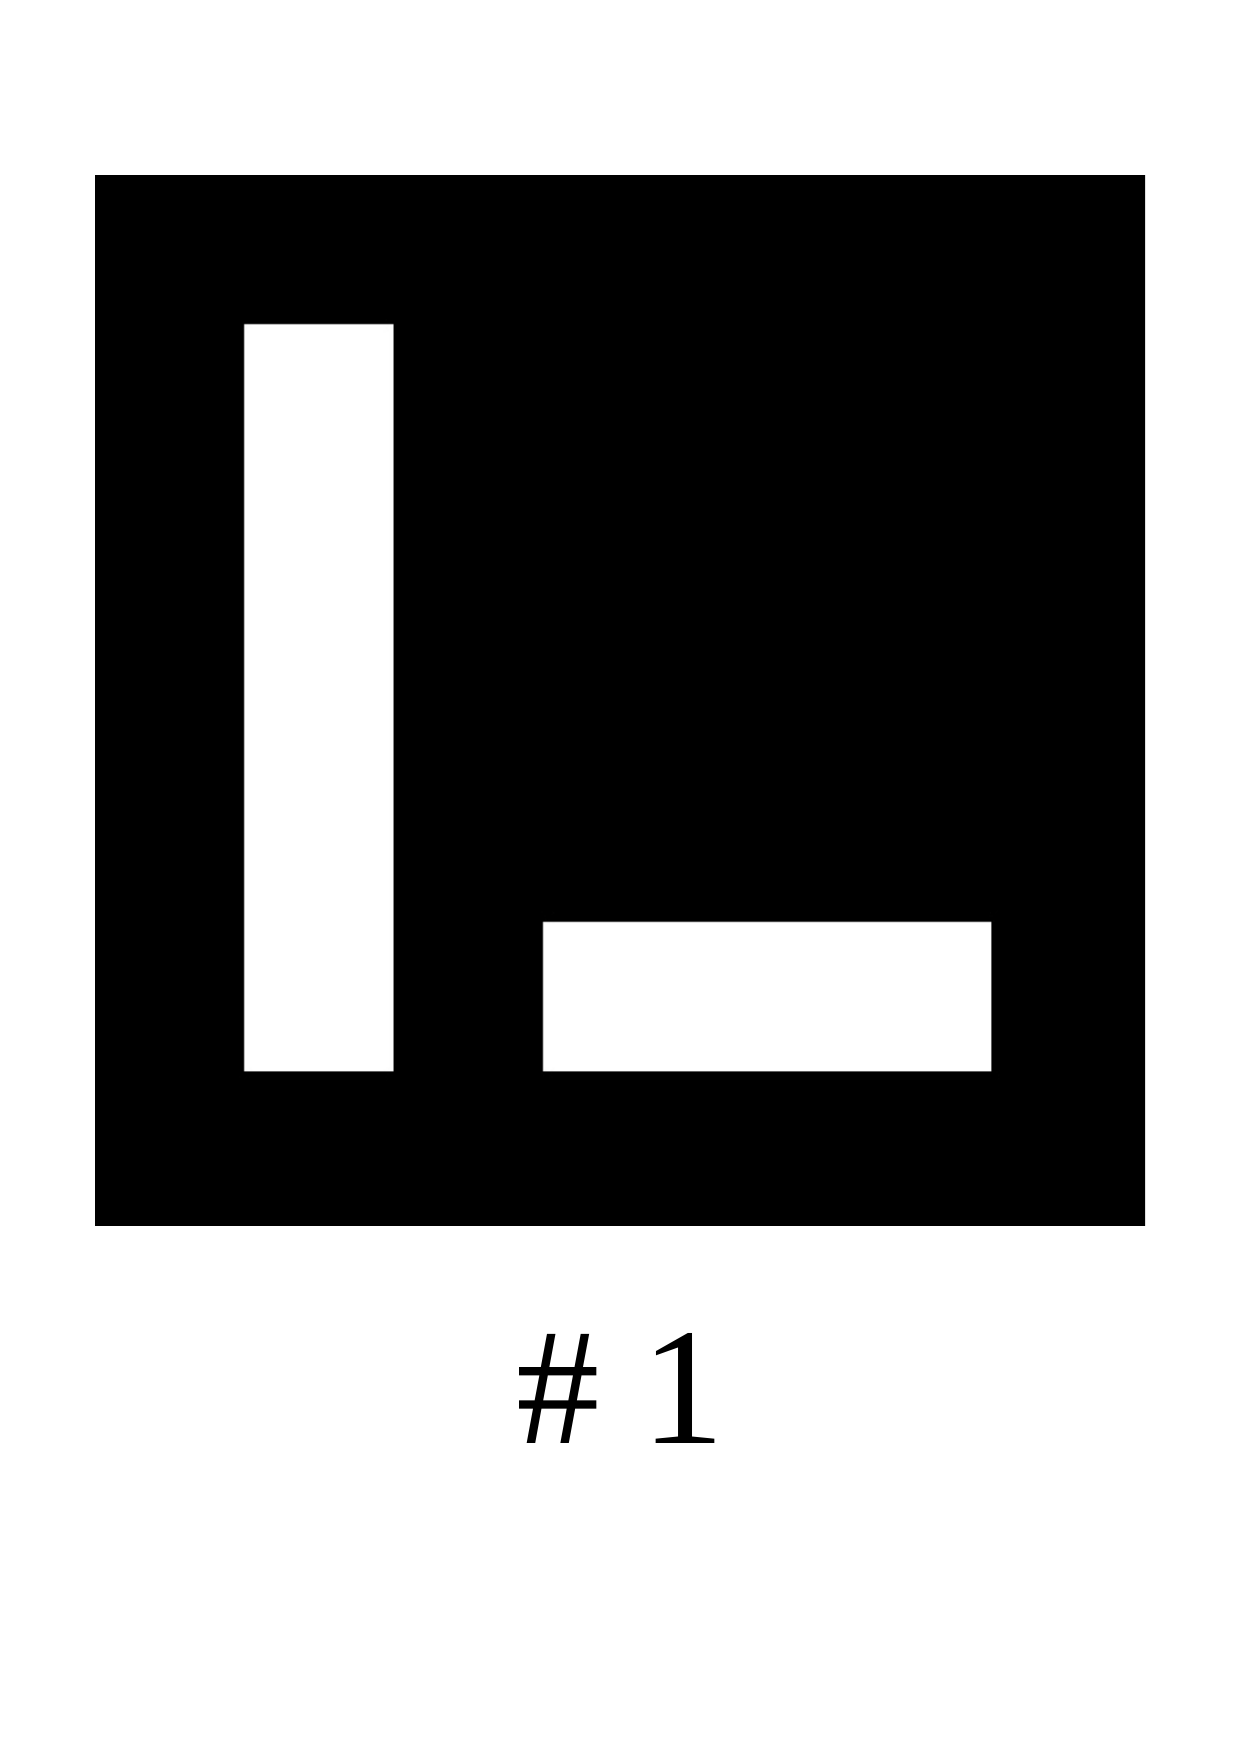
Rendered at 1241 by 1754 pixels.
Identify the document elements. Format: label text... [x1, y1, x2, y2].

text # 1 [118, 1288, 1122, 1479]
picture [95, 175, 1146, 1226]
